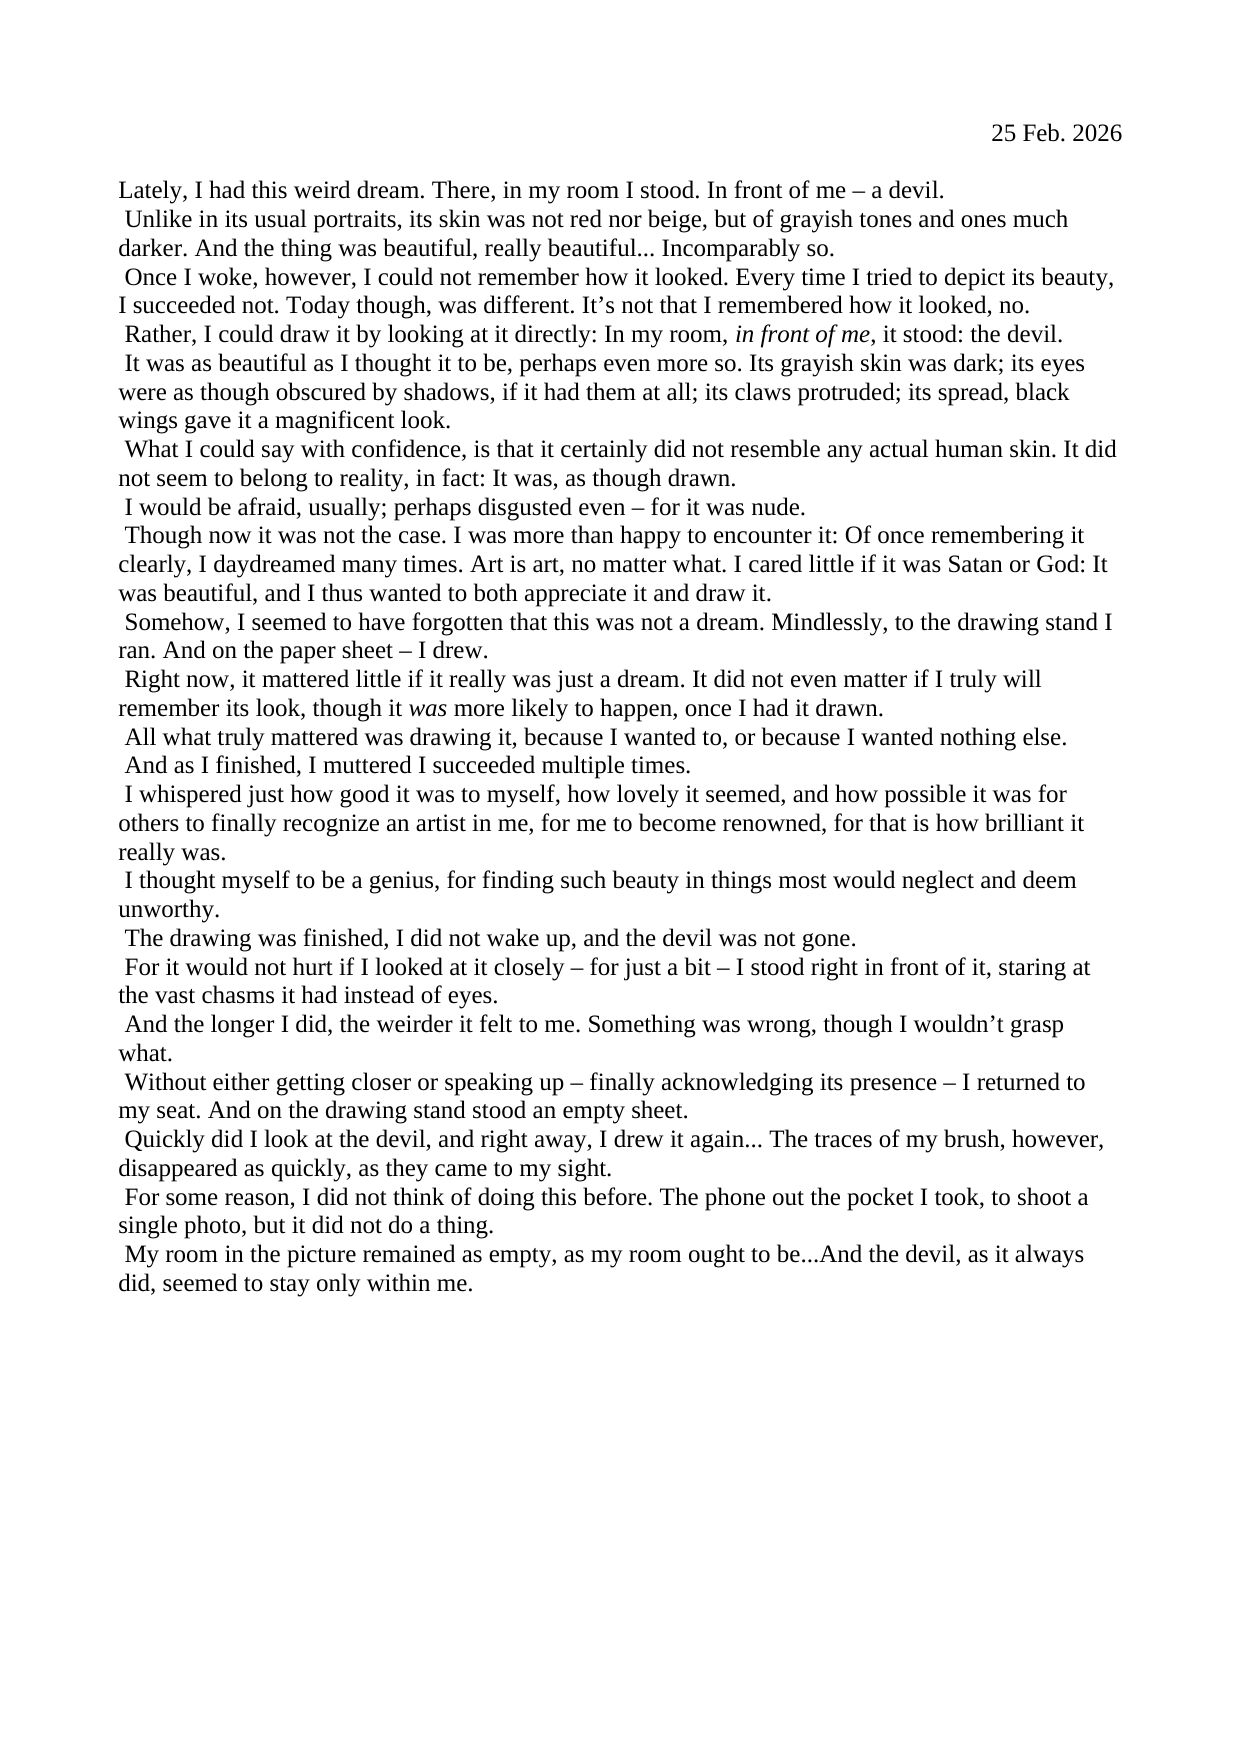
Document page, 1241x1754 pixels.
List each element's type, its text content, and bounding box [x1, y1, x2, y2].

text 25 Feb. 2026 [118, 118, 1122, 147]
text What I could say with confidence, is that it certainly did not resemble any actual human skin. It did not seem to belong to reality, in fact: It was, as though drawn. [118, 434, 1122, 492]
text Though now it was not the case. I was more than happy to encounter it: Of once remembering it clearly, I daydreamed many times. Art is art, no matter what. I cared little if it was Satan or God: It was beautiful, and I thus wanted to both appreciate it and draw it. [118, 521, 1122, 607]
text Right now, it mattered little if it really was just a dream. It did not even matter if I truly will remember its look, though it was more likely to happen, once I had it drawn. [118, 664, 1122, 722]
text Rather, I could draw it by looking at it directly: In my room, in front of me, it stood: the devil. [118, 319, 1122, 348]
text Unlike in its usual portraits, its skin was not red nor beige, but of grayish tones and ones much darker. And the thing was beautiful, really beautiful... Incomparably so. [118, 204, 1122, 262]
text I thought myself to be a genius, for finding such beauty in things most would neglect and deem unworthy. [118, 866, 1122, 923]
text Once I woke, however, I could not remember how it looked. Every time I tried to depict its beauty, I succeeded not. Today though, was different. It’s not that I remembered how it looked, no. [118, 262, 1122, 319]
text For it would not hurt if I looked at it closely – for just a bit – I stood right in front of it, staring at the vast chasms it had instead of eyes. [118, 952, 1122, 1009]
text I would be afraid, usually; perhaps disgusted even – for it was nude. [118, 492, 1122, 521]
text Somehow, I seemed to have forgotten that this was not a dream. Mindlessly, to the drawing stand I ran. And on the paper sheet – I drew. [118, 607, 1122, 664]
text For some reason, I did not think of doing this before. The phone out the pocket I took, to shoot a single photo, but it did not do a thing. [118, 1182, 1122, 1239]
text I whispered just how good it was to myself, how lovely it seemed, and how possible it was for others to finally recognize an artist in me, for me to become renowned, for that is how brilliant it really was. [118, 779, 1122, 866]
text It was as beautiful as I thought it to be, perhaps even more so. Its grayish skin was dark; its eyes were as though obscured by shadows, if it had them at all; its claws protruded; its spread, black wings gave it a magnificent look. [118, 348, 1122, 434]
text Without either getting closer or speaking up – finally acknowledging its presence – I returned to my seat. And on the drawing stand stood an empty sheet. [118, 1067, 1122, 1124]
text All what truly mattered was drawing it, because I wanted to, or because I wanted nothing else. [118, 722, 1122, 751]
text My room in the picture remained as empty, as my room ought to be...And the devil, as it always did, seemed to stay only within me. [118, 1239, 1122, 1297]
text And the longer I did, the weirder it felt to me. Something was wrong, though I wouldn’t grasp what. [118, 1009, 1122, 1067]
text The drawing was finished, I did not wake up, and the devil was not gone. [118, 923, 1122, 952]
text Lately, I had this weird dream. There, in my room I stood. In front of me – a devil. [118, 176, 1122, 204]
text Quickly did I look at the devil, and right away, I drew it again... The traces of my brush, however, disappeared as quickly, as they came to my sight. [118, 1124, 1122, 1182]
text And as I finished, I muttered I succeeded multiple times. [118, 751, 1122, 779]
